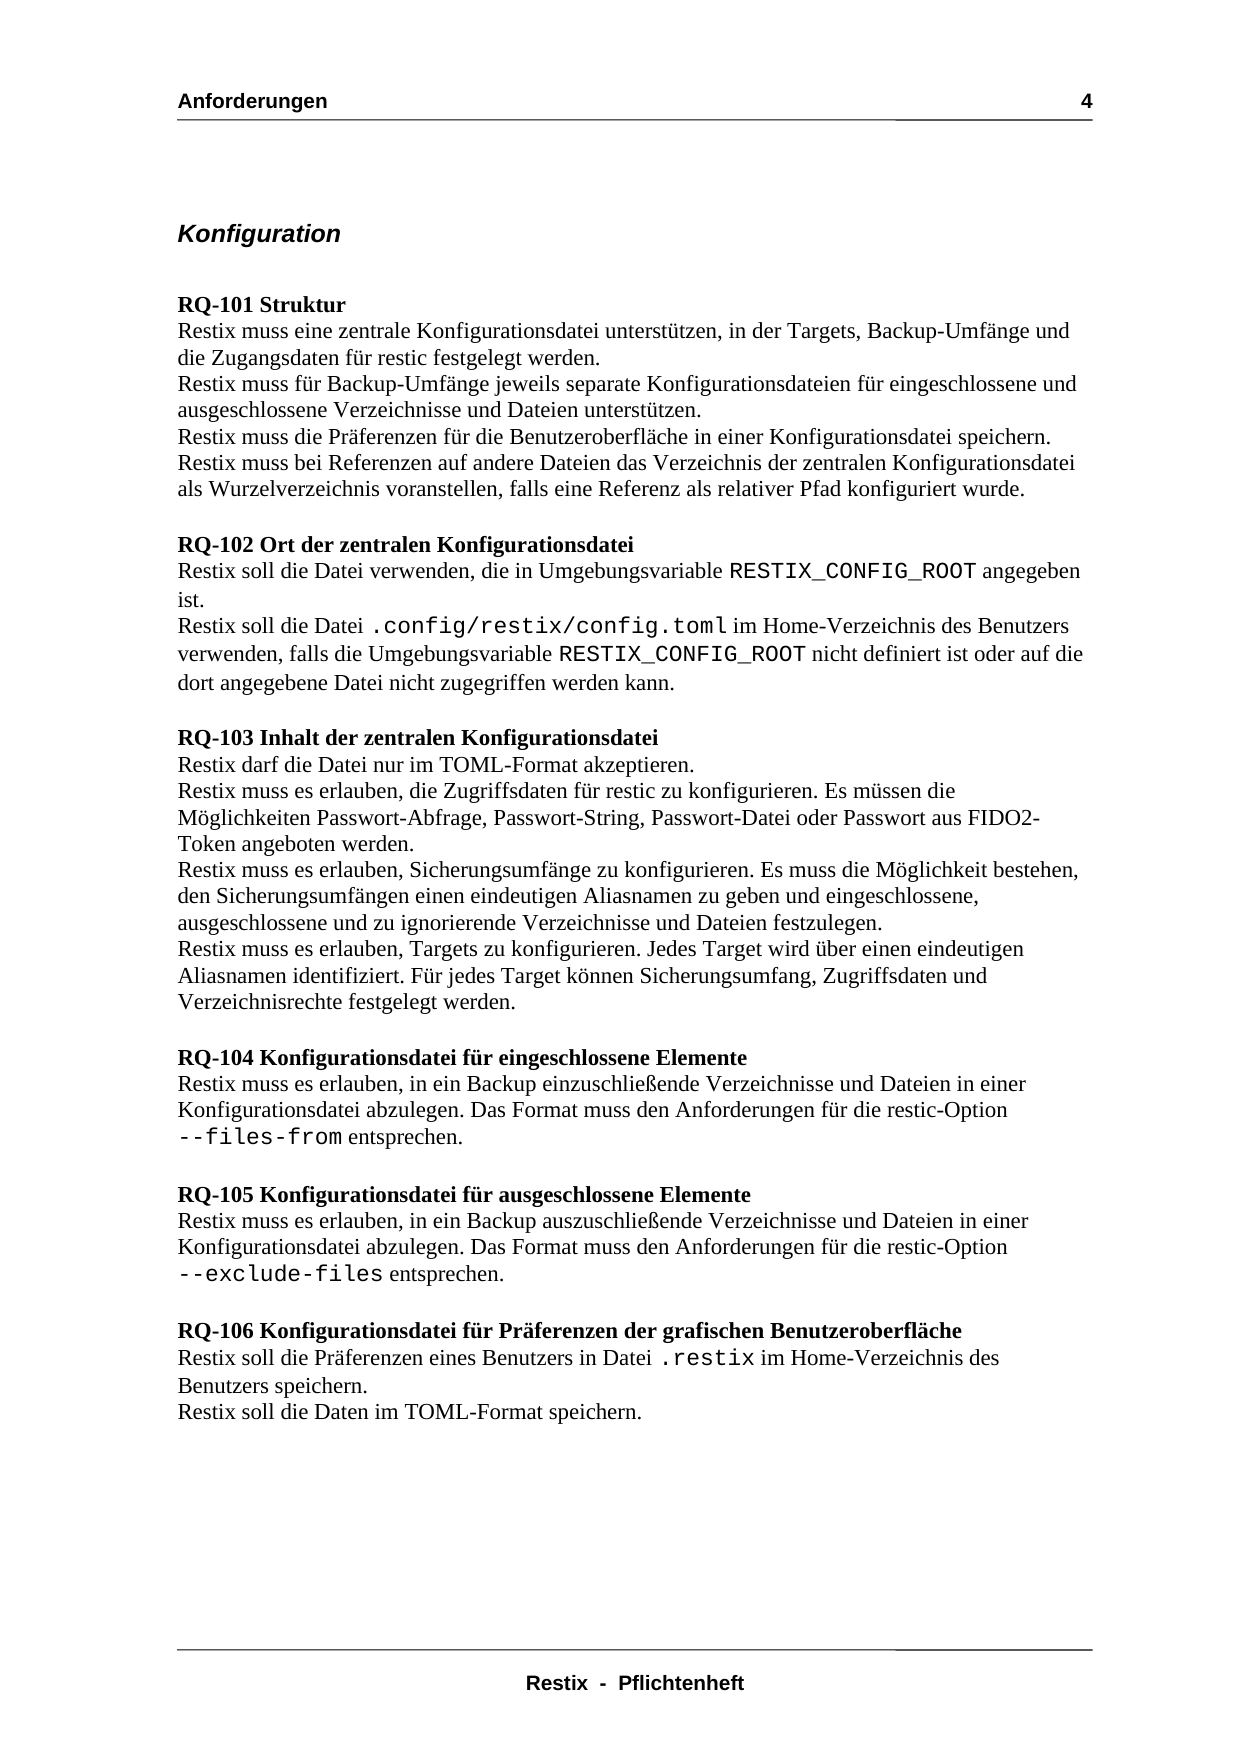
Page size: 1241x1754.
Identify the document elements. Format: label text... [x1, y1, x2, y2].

subtitle Konfiguration [177, 218, 1092, 247]
text RQ-101 Struktur [177, 291, 1092, 317]
text Restix soll die Datei .config/restix/config.toml im Home-Verzeichnis des Benutzers verwenden, falls die Umgebungsvariable RESTIX_CONFIG_ROOT nicht definiert ist oder auf die dort angegebene Datei nicht zugegriffen werden kann. [177, 612, 1092, 695]
text Restix soll die Präferenzen eines Benutzers in Datei .restix im Home-Verzeichnis des Benutzers speichern. [177, 1344, 1092, 1398]
text RQ-102 Ort der zentralen Konfigurationsdatei [177, 531, 1092, 558]
text Restix muss es erlauben, in ein Backup auszuschließende Verzeichnisse und Dateien in einer Konfigurationsdatei abzulegen. Das Format muss den Anforderungen für die restic-Option --exclude-files entsprechen. [177, 1207, 1092, 1288]
text RQ-103 Inhalt der zentralen Konfigurationsdatei [177, 724, 1092, 751]
text Restix soll die Daten im TOML-Format speichern. [177, 1398, 1092, 1425]
text Restix muss es erlauben, Targets zu konfigurieren. Jedes Target wird über einen eindeutigen Aliasnamen identifiziert. Für jedes Target können Sicherungsumfang, Zugriffsdaten und Verzeichnisrechte festgelegt werden. [177, 935, 1092, 1014]
text Restix soll die Datei verwenden, die in Umgebungsvariable RESTIX_CONFIG_ROOT angegeben ist. [177, 558, 1092, 612]
text Restix muss es erlauben, Sicherungsumfänge zu konfigurieren. Es muss die Möglichkeit bestehen, den Sicherungsumfängen einen eindeutigen Aliasnamen zu geben und eingeschlossene, ausgeschlossene und zu ignorierende Verzeichnisse und Dateien festzulegen. [177, 856, 1092, 935]
text Restix muss für Backup-Umfänge jeweils separate Konfigurationsdateien für eingeschlossene und ausgeschlossene Verzeichnisse und Dateien unterstützen. [177, 370, 1092, 423]
text Restix muss es erlauben, die Zugriffsdaten für restic zu konfigurieren. Es müssen die Möglichkeiten Passwort-Abfrage, Passwort-String, Passwort-Datei oder Passwort aus FIDO2-Token angeboten werden. [177, 777, 1092, 856]
text Restix muss eine zentrale Konfigurationsdatei unterstützen, in der Targets, Backup-Umfänge und die Zugangsdaten für restic festgelegt werden. [177, 317, 1092, 370]
text Restix muss es erlauben, in ein Backup einzuschließende Verzeichnisse und Dateien in einer Konfigurationsdatei abzulegen. Das Format muss den Anforderungen für die restic-Option --files-from entsprechen. [177, 1070, 1092, 1151]
text Restix muss bei Referenzen auf andere Dateien das Verzeichnis der zentralen Konfigurationsdatei als Wurzelverzeichnis voranstellen, falls eine Referenz als relativer Pfad konfiguriert wurde. [177, 449, 1092, 502]
text RQ-104 Konfigurationsdatei für eingeschlossene Elemente [177, 1044, 1092, 1070]
text Restix darf die Datei nur im TOML-Format akzeptieren. [177, 751, 1092, 777]
text RQ-105 Konfigurationsdatei für ausgeschlossene Elemente [177, 1181, 1092, 1207]
text Restix muss die Präferenzen für die Benutzeroberfläche in einer Konfigurationsdatei speichern. [177, 423, 1092, 449]
text RQ-106 Konfigurationsdatei für Präferenzen der grafischen Benutzeroberfläche [177, 1317, 1092, 1344]
